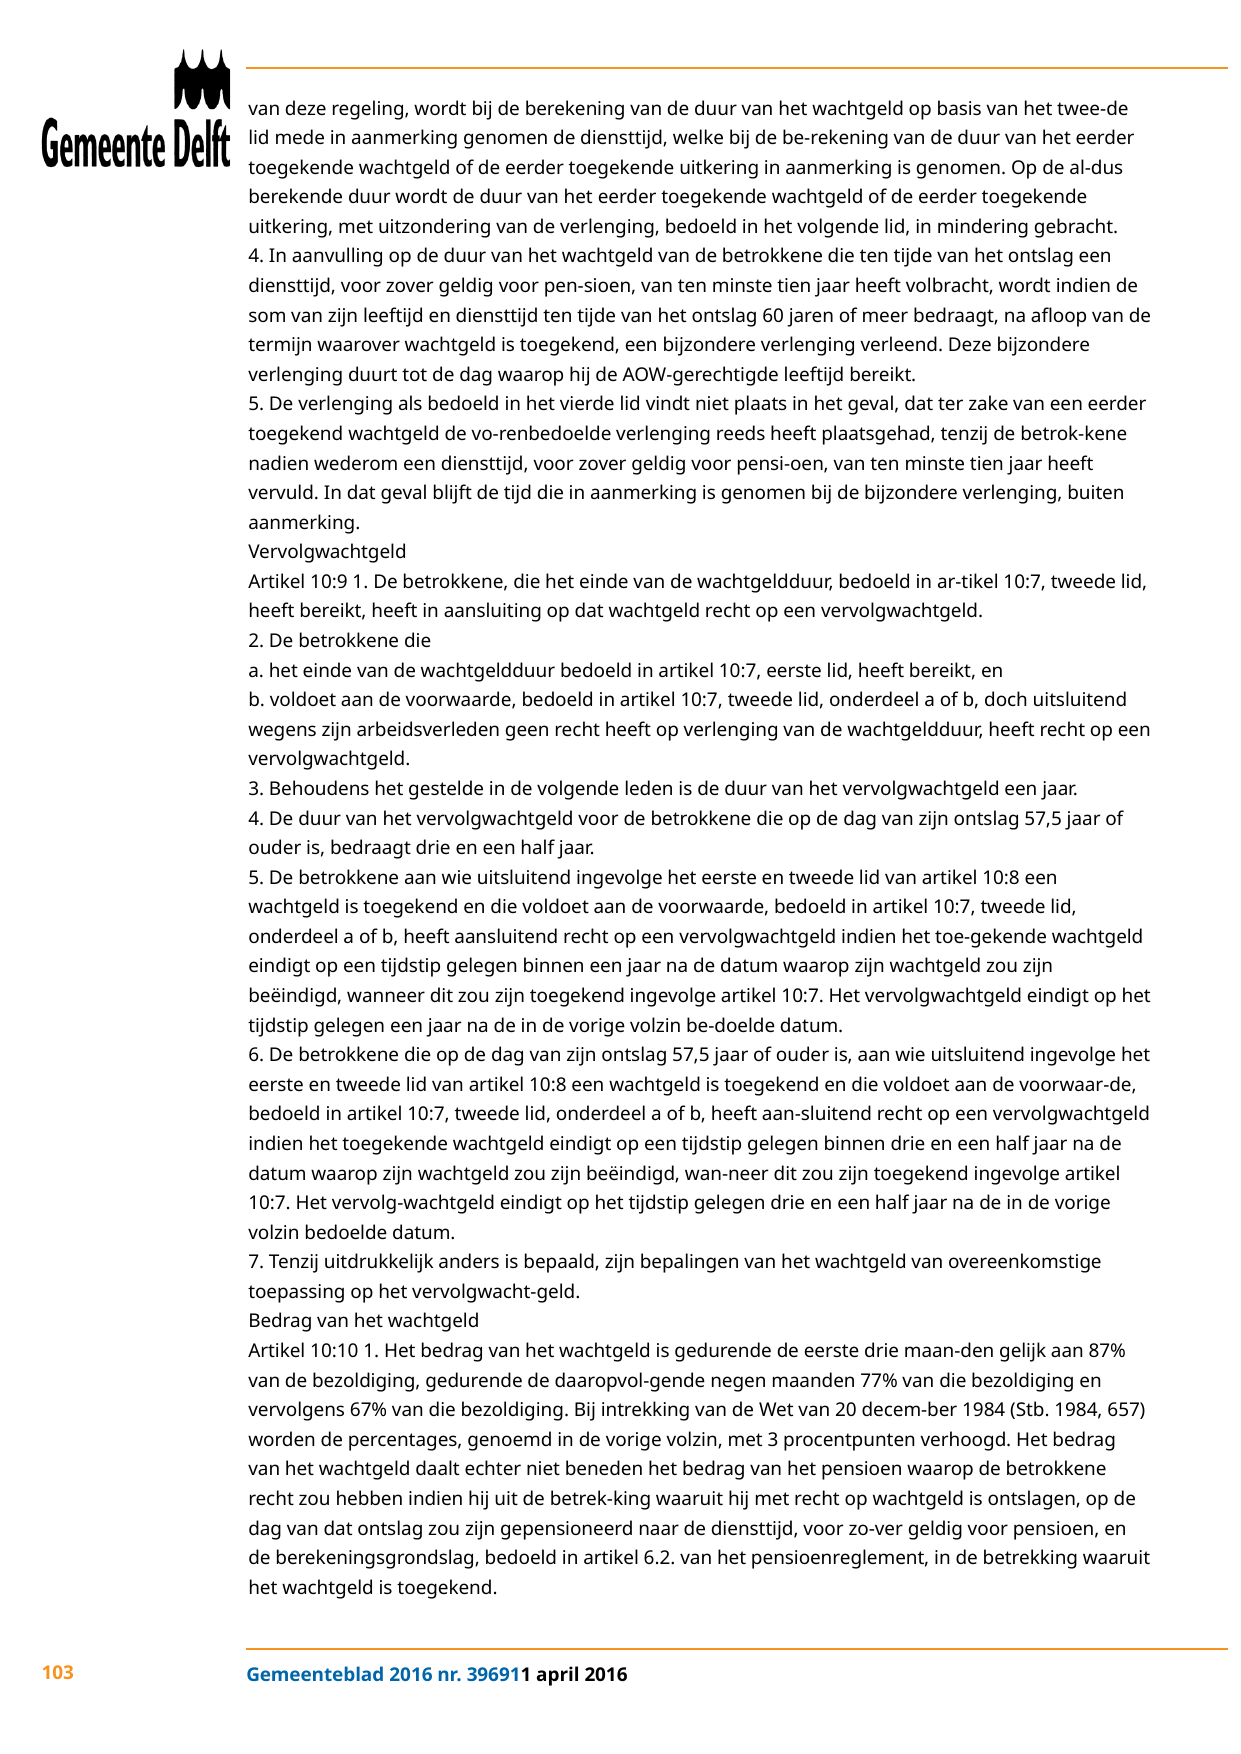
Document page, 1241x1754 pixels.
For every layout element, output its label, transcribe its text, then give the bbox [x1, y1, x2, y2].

picture [41, 47, 231, 172]
text van deze regeling, wordt bij de berekening van de duur van het wachtgeld op basis van het twee-de lid mede in aanmerking genomen de diensttijd, welke bij de be-rekening van de duur van het eerder toegekende wachtgeld of de eerder toegekende uitkering in aanmerking is genomen. Op de al-dus berekende duur wordt de duur van het eerder toegekende wachtgeld of de eerder toegekende uitkering, met uitzondering van de verlenging, bedoeld in het volgende lid, in mindering gebracht. [248, 95, 1152, 239]
text a. het einde van de wachtgeldduur bedoeld in artikel 10:7, eerste lid, heeft bereikt, en [248, 657, 1152, 683]
text Artikel 10:9 1. De betrokkene, die het einde van de wachtgeldduur, bedoeld in ar-tikel 10:7, tweede lid, heeft bereikt, heeft in aansluiting op dat wachtgeld recht op een vervolgwachtgeld. [248, 568, 1152, 623]
text 6. De betrokkene die op de dag van zijn ontslag 57,5 jaar of ouder is, aan wie uitsluitend ingevolge het eerste en tweede lid van artikel 10:8 een wachtgeld is toegekend en die voldoet aan de voorwaar-de, bedoeld in artikel 10:7, tweede lid, onderdeel a of b, heeft aan-sluitend recht op een vervolgwachtgeld indien het toegekende wachtgeld eindigt op een tijdstip gelegen binnen drie en een half jaar na de datum waarop zijn wachtgeld zou zijn beëindigd, wan-neer dit zou zijn toegekend ingevolge artikel 10:7. Het vervolg-wachtgeld eindigt op het tijdstip gelegen drie en een half jaar na de in de vorige volzin bedoelde datum. [248, 1041, 1152, 1245]
text Bedrag van het wachtgeld [248, 1308, 1152, 1333]
text b. voldoet aan de voorwaarde, bedoeld in artikel 10:7, tweede lid, onderdeel a of b, doch uitsluitend wegens zijn arbeidsverleden geen recht heeft op verlenging van de wachtgeldduur, heeft recht op een vervolgwachtgeld. [248, 686, 1152, 771]
text Vervolgwachtgeld [248, 538, 1152, 564]
text 5. De betrokkene aan wie uitsluitend ingevolge het eerste en tweede lid van artikel 10:8 een wachtgeld is toegekend en die voldoet aan de voorwaarde, bedoeld in artikel 10:7, tweede lid, onderdeel a of b, heeft aansluitend recht op een vervolgwachtgeld indien het toe-gekende wachtgeld eindigt op een tijdstip gelegen binnen een jaar na de datum waarop zijn wachtgeld zou zijn beëindigd, wanneer dit zou zijn toegekend ingevolge artikel 10:7. Het vervolgwachtgeld eindigt op het tijdstip gelegen een jaar na de in de vorige volzin be-doelde datum. [248, 864, 1152, 1038]
text 5. De verlenging als bedoeld in het vierde lid vindt niet plaats in het geval, dat ter zake van een eerder toegekend wachtgeld de vo-renbedoelde verlenging reeds heeft plaatsgehad, tenzij de betrok-kene nadien wederom een diensttijd, voor zover geldig voor pensi-oen, van ten minste tien jaar heeft vervuld. In dat geval blijft de tijd die in aanmerking is genomen bij de bijzondere verlenging, buiten aanmerking. [248, 391, 1152, 535]
text 4. De duur van het vervolgwachtgeld voor de betrokkene die op de dag van zijn ontslag 57,5 jaar of ouder is, bedraagt drie en een half jaar. [248, 805, 1152, 860]
text 2. De betrokkene die [248, 627, 1152, 653]
text 7. Tenzij uitdrukkelijk anders is bepaald, zijn bepalingen van het wachtgeld van overeenkomstige toepassing op het vervolgwacht-geld. [248, 1248, 1152, 1304]
text Artikel 10:10 1. Het bedrag van het wachtgeld is gedurende de eerste drie maan-den gelijk aan 87% van de bezoldiging, gedurende de daaropvol-gende negen maanden 77% van die bezoldiging en vervolgens 67% van die bezoldiging. Bij intrekking van de Wet van 20 decem-ber 1984 (Stb. 1984, 657) worden de percentages, genoemd in de vorige volzin, met 3 procentpunten verhoogd. Het bedrag van het wachtgeld daalt echter niet beneden het bedrag van het pensioen waarop de betrokkene recht zou hebben indien hij uit de betrek-king waaruit hij met recht op wachtgeld is ontslagen, op de dag van dat ontslag zou zijn gepensioneerd naar de diensttijd, voor zo-ver geldig voor pensioen, en de berekeningsgrondslag, bedoeld in artikel 6.2. van het pensioenreglement, in de betrekking waaruit het wachtgeld is toegekend. [248, 1337, 1152, 1600]
text 3. Behoudens het gestelde in de volgende leden is de duur van het vervolgwachtgeld een jaar. [248, 775, 1152, 801]
text 4. In aanvulling op de duur van het wachtgeld van de betrokkene die ten tijde van het ontslag een diensttijd, voor zover geldig voor pen-sioen, van ten minste tien jaar heeft volbracht, wordt indien de som van zijn leeftijd en diensttijd ten tijde van het ontslag 60 jaren of meer bedraagt, na afloop van de termijn waarover wachtgeld is toegekend, een bijzondere verlenging verleend. Deze bijzondere verlenging duurt tot de dag waarop hij de AOW-gerechtigde leeftijd bereikt. [248, 243, 1152, 387]
